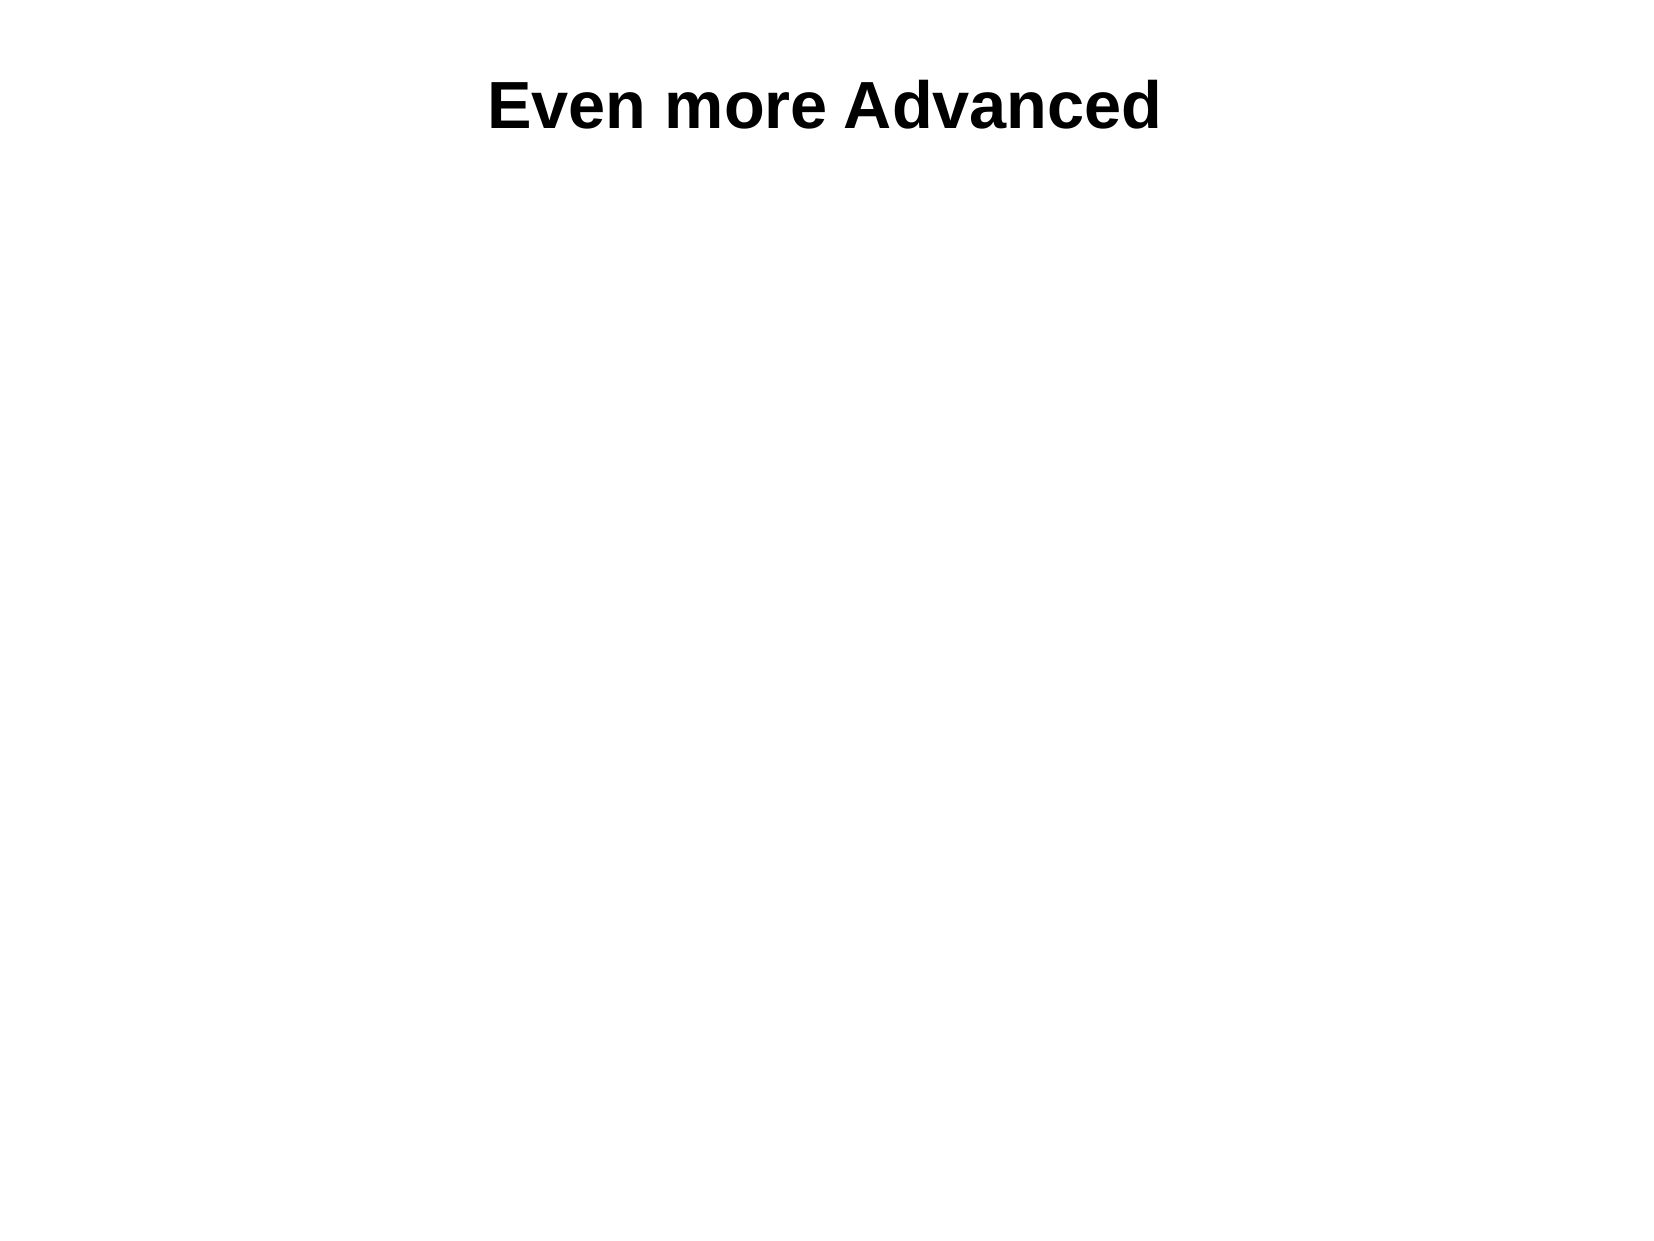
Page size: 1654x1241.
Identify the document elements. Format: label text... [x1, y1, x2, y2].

title Even more Advanced [30, 30, 1621, 181]
